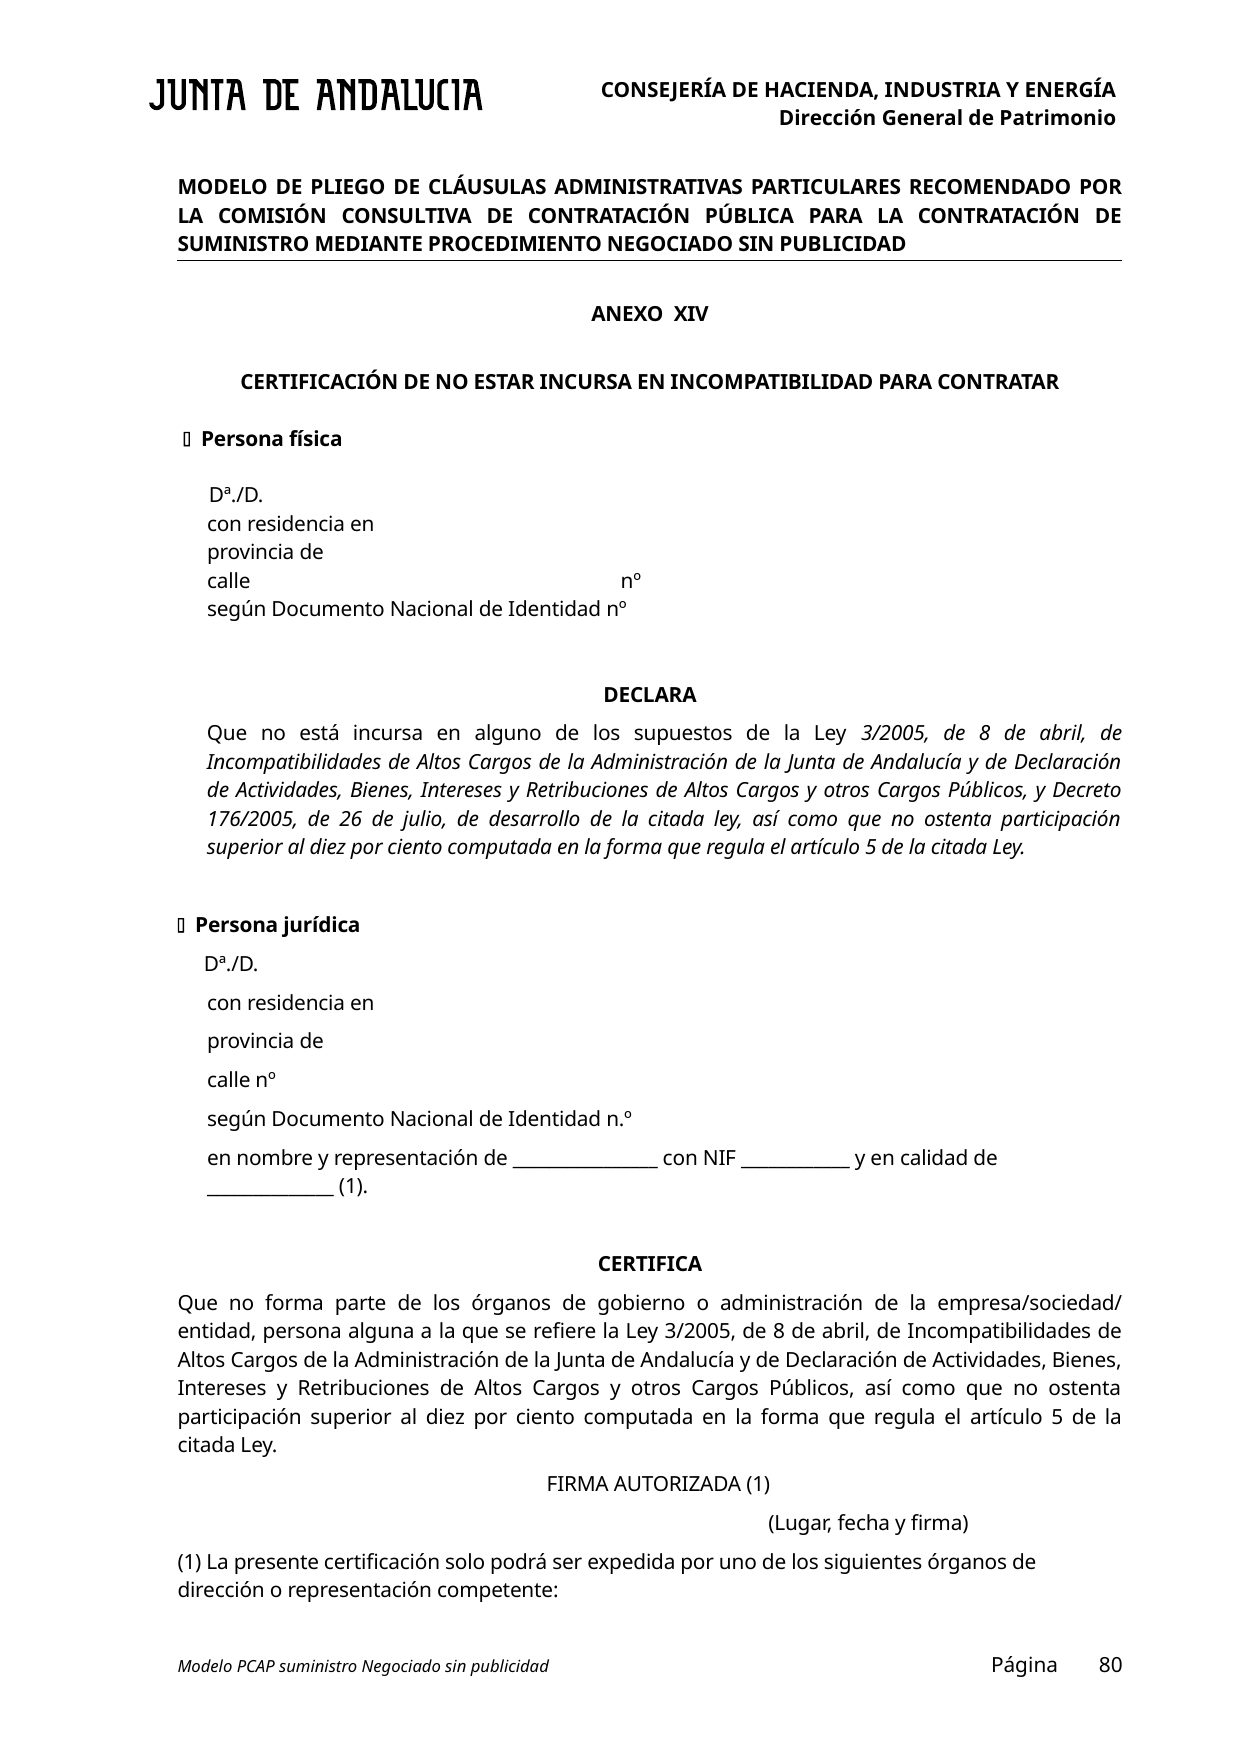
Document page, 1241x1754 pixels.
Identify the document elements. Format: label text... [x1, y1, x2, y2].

text Dª./D. [177, 949, 1122, 977]
text DECLARA [177, 680, 1122, 708]
text (Lugar, fecha y firma) [177, 1508, 1122, 1536]
text  Persona física [177, 424, 1122, 452]
text CERTIFICACIÓN DE NO ESTAR INCURSA EN INCOMPATIBILIDAD PARA CONTRATAR [130, 367, 1122, 395]
text calle nº [207, 1065, 1122, 1094]
text  Persona jurídica [177, 910, 1122, 938]
text según Documento Nacional de Identidad n.º [207, 1104, 1122, 1133]
text en nombre y representación de ________________ con NIF ____________ y en calidad de ______________ (1). [207, 1143, 1122, 1200]
text (1) La presente certificación solo podrá ser expedida por uno de los siguientes órganos de dirección o representación competente: [177, 1547, 1122, 1604]
list MODELO DE PLIEGO DE CLÁUSULAS ADMINISTRATIVAS PARTICULARES RECOMENDADO POR LA COMISIÓN CONSULTIVA DE CONTRATACIÓN PÚBLICA PARA LA CONTRATACIÓN DE SUMINISTRO MEDIANTE PROCEDIMIENTO NEGOCIADO SIN PUBLICIDAD [177, 172, 1122, 260]
text Que no está incursa en alguno de los supuestos de la Ley 3/2005, de 8 de abril, de Incompatibilidades de Altos Cargos de la Administración de la Junta de Andalucía y de Declaración de Actividades, Bienes, Intereses y Retribuciones de Altos Cargos y otros Cargos Públicos, y Decreto 176/2005, de 26 de julio, de desarrollo de la citada ley, así como que no ostenta participación superior al diez por ciento computada en la forma que regula el artículo 5 de la citada Ley. [207, 718, 1122, 861]
text CERTIFICA [177, 1249, 1122, 1278]
text calle nº [207, 566, 1122, 594]
text provincia de [207, 1027, 1122, 1055]
text Dª./D. [177, 481, 1122, 509]
text con residencia en [207, 988, 1122, 1016]
text Que no forma parte de los órganos de gobierno o administración de la empresa/sociedad/ entidad, persona alguna a la que se refiere la Ley 3/2005, de 8 de abril, de Incompatibilidades de Altos Cargos de la Administración de la Junta de Andalucía y de Declaración de Actividades, Bienes, Intereses y Retribuciones de Altos Cargos y otros Cargos Públicos, así como que no ostenta participación superior al diez por ciento computada en la forma que regula el artículo 5 de la citada Ley. [177, 1288, 1122, 1459]
text según Documento Nacional de Identidad nº [207, 594, 1122, 623]
text FIRMA AUTORIZADA (1) [177, 1469, 1122, 1498]
text con residencia en [207, 509, 1122, 537]
text ANEXO XIV [177, 299, 1122, 328]
text provincia de [207, 537, 1122, 566]
